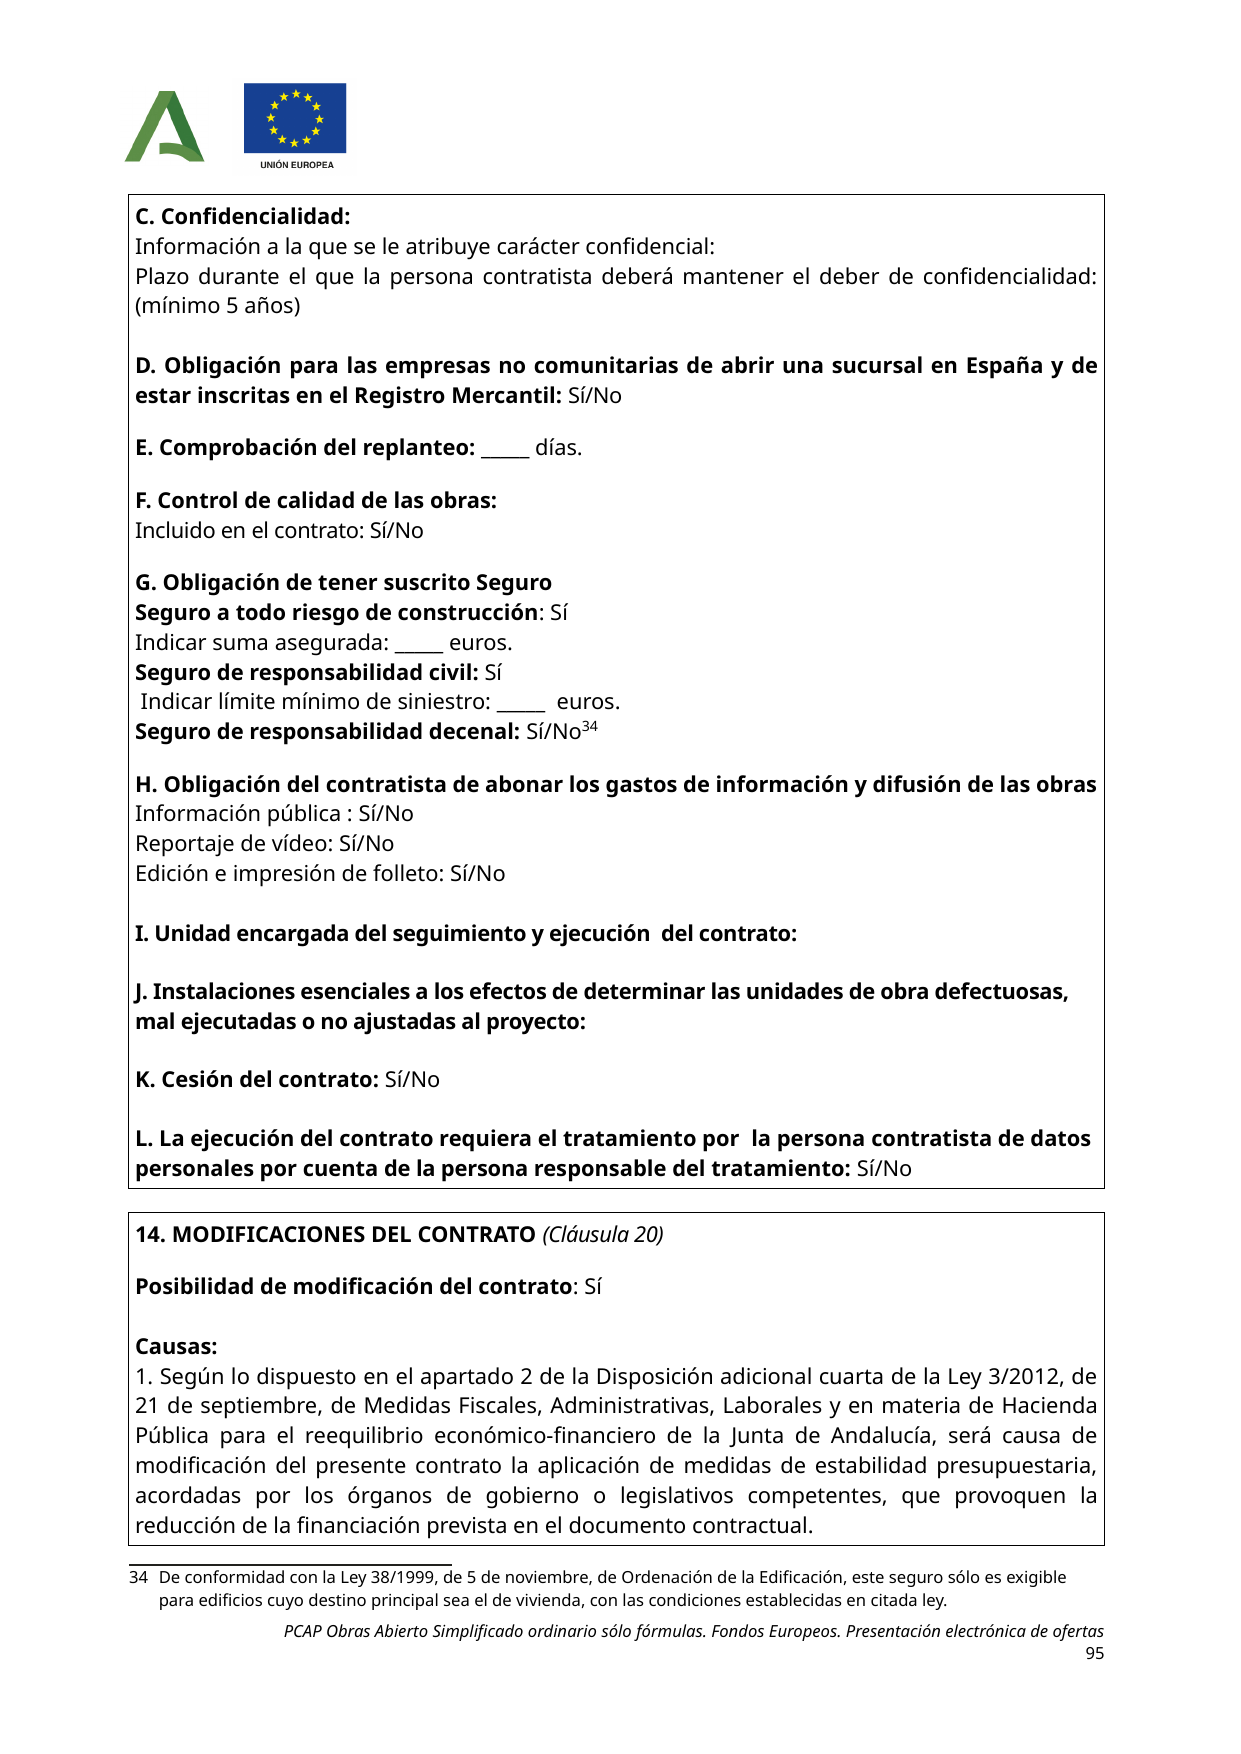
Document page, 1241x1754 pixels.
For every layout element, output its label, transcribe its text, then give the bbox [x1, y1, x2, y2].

table_header 14. MODIFICACIONES DEL CONTRATO (Cláusula 20) Posibilidad de modificación del contrato: Sí Causas: 1. Según lo dispuesto en el apartado 2 de la Disposición adicional cuarta de la Ley 3/2012, de 21 de septiembre, de Medidas Fiscales, Administrativas, Laborales y en materia de Hacienda Pública para el reequilibrio económico-financiero de la Junta de Andalucía, será causa de modificación del presente contrato la aplicación de medidas de estabilidad presupuestaria, acordadas por los órganos de gobierno o legislativos competentes, que provoquen la reducción de la financiación prevista en el documento contractual. [129, 1213, 1104, 1545]
table_header C. Confidencialidad: Información a la que se le atribuye carácter confidencial: Plazo durante el que la persona contratista deberá mantener el deber de confidencialidad: (mínimo 5 años) D. Obligación para las empresas no comunitarias de abrir una sucursal en España y de estar inscritas en el Registro Mercantil: Sí/No E. Comprobación del replanteo: _____ días. F. Control de calidad de las obras: Incluido en el contrato: Sí/No G. Obligación de tener suscrito Seguro Seguro a todo riesgo de construcción: Sí Indicar suma asegurada: _____ euros. Seguro de responsabilidad civil: Sí Indicar límite mínimo de siniestro: _____ euros. Seguro de responsabilidad decenal: Sí/No H. Obligación del contratista de abonar los gastos de información y difusión de las obras Información pública : Sí/No Reportaje de vídeo: Sí/No Edición e impresión de folleto: Sí/No I. Unidad encargada del seguimiento y ejecución del contrato: J. Instalaciones esenciales a los efectos de determinar las unidades de obra defectuosas, mal ejecutadas o no ajustadas al proyecto: K. Cesión del contrato: Sí/No L. La ejecución del contrato requiera el tratamiento por la persona contratista de datos personales por cuenta de la persona responsable del tratamiento: Sí/No [129, 195, 1104, 1188]
picture [120, 86, 209, 166]
picture [232, 78, 358, 176]
